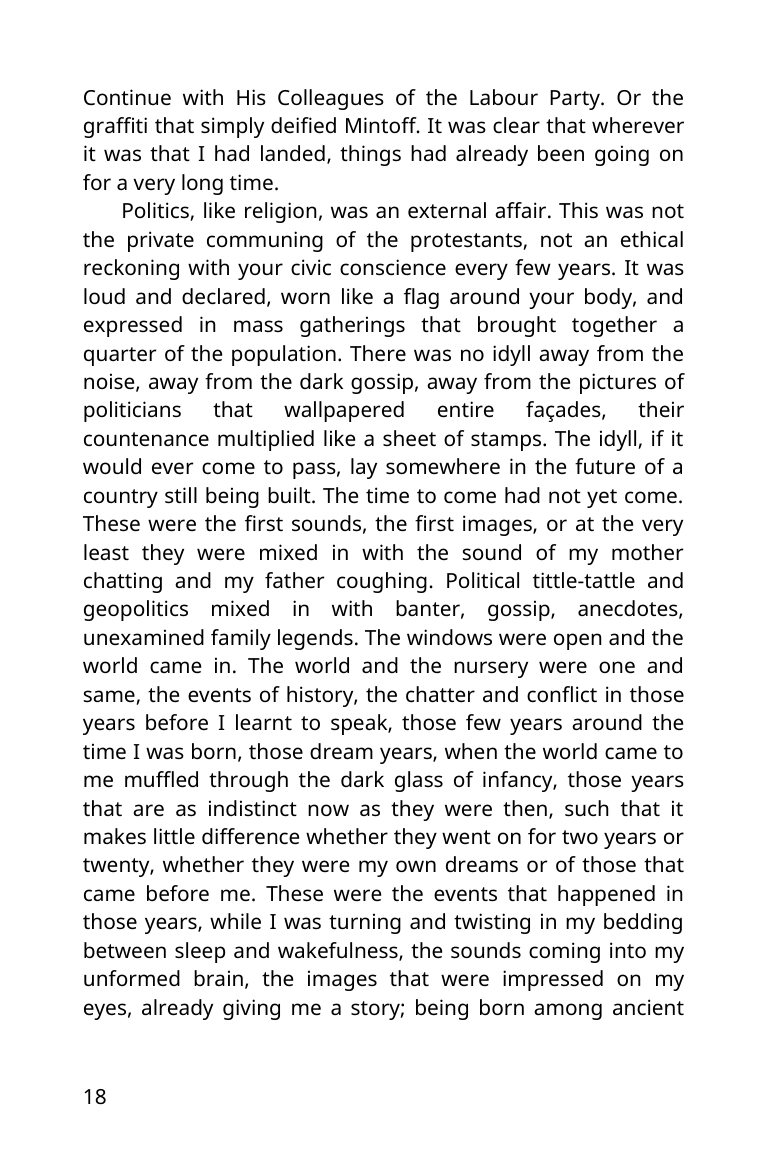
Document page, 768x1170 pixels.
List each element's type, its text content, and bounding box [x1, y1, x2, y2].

text Politics, like religion, was an external affair. This was not the private communing of the protestants, not an ethical reckoning with your civic conscience every few years. It was loud and declared, worn like a flag around your body, and expressed in mass gatherings that brought together a quarter of the population. There was no idyll away from the noise, away from the dark gossip, away from the pictures of politicians that wallpapered entire façades, their countenance multiplied like a sheet of stamps. The idyll, if it would ever come to pass, lay somewhere in the future of a country still being built. The time to come had not yet come. These were the first sounds, the first images, or at the very least they were mixed in with the sound of my mother chatting and my father coughing. Political tittle-tattle and geopolitics mixed in with banter, gossip, anecdotes, unexamined family legends. The windows were open and the world came in. The world and the nursery were one and same, the events of history, the chatter and conflict in those years before I learnt to speak, those few years around the time I was born, those dream years, when the world came to me muffled through the dark glass of infancy, those years that are as indistinct now as they were then, such that it makes little difference whether they went on for two years or twenty, whether they were my own dreams or of those that came before me. These were the events that happened in those years, while I was turning and twisting in my bedding between sleep and wakefulness, the sounds coming into my unformed brain, the images that were impressed on my eyes, already giving me a story; being born among ancient [83, 196, 685, 1021]
text Continue with His Colleagues of the Labour Party. Or the graffiti that simply deified Mintoff. It was clear that wherever it was that I had landed, things had already been going on for a very long time. [83, 83, 685, 196]
